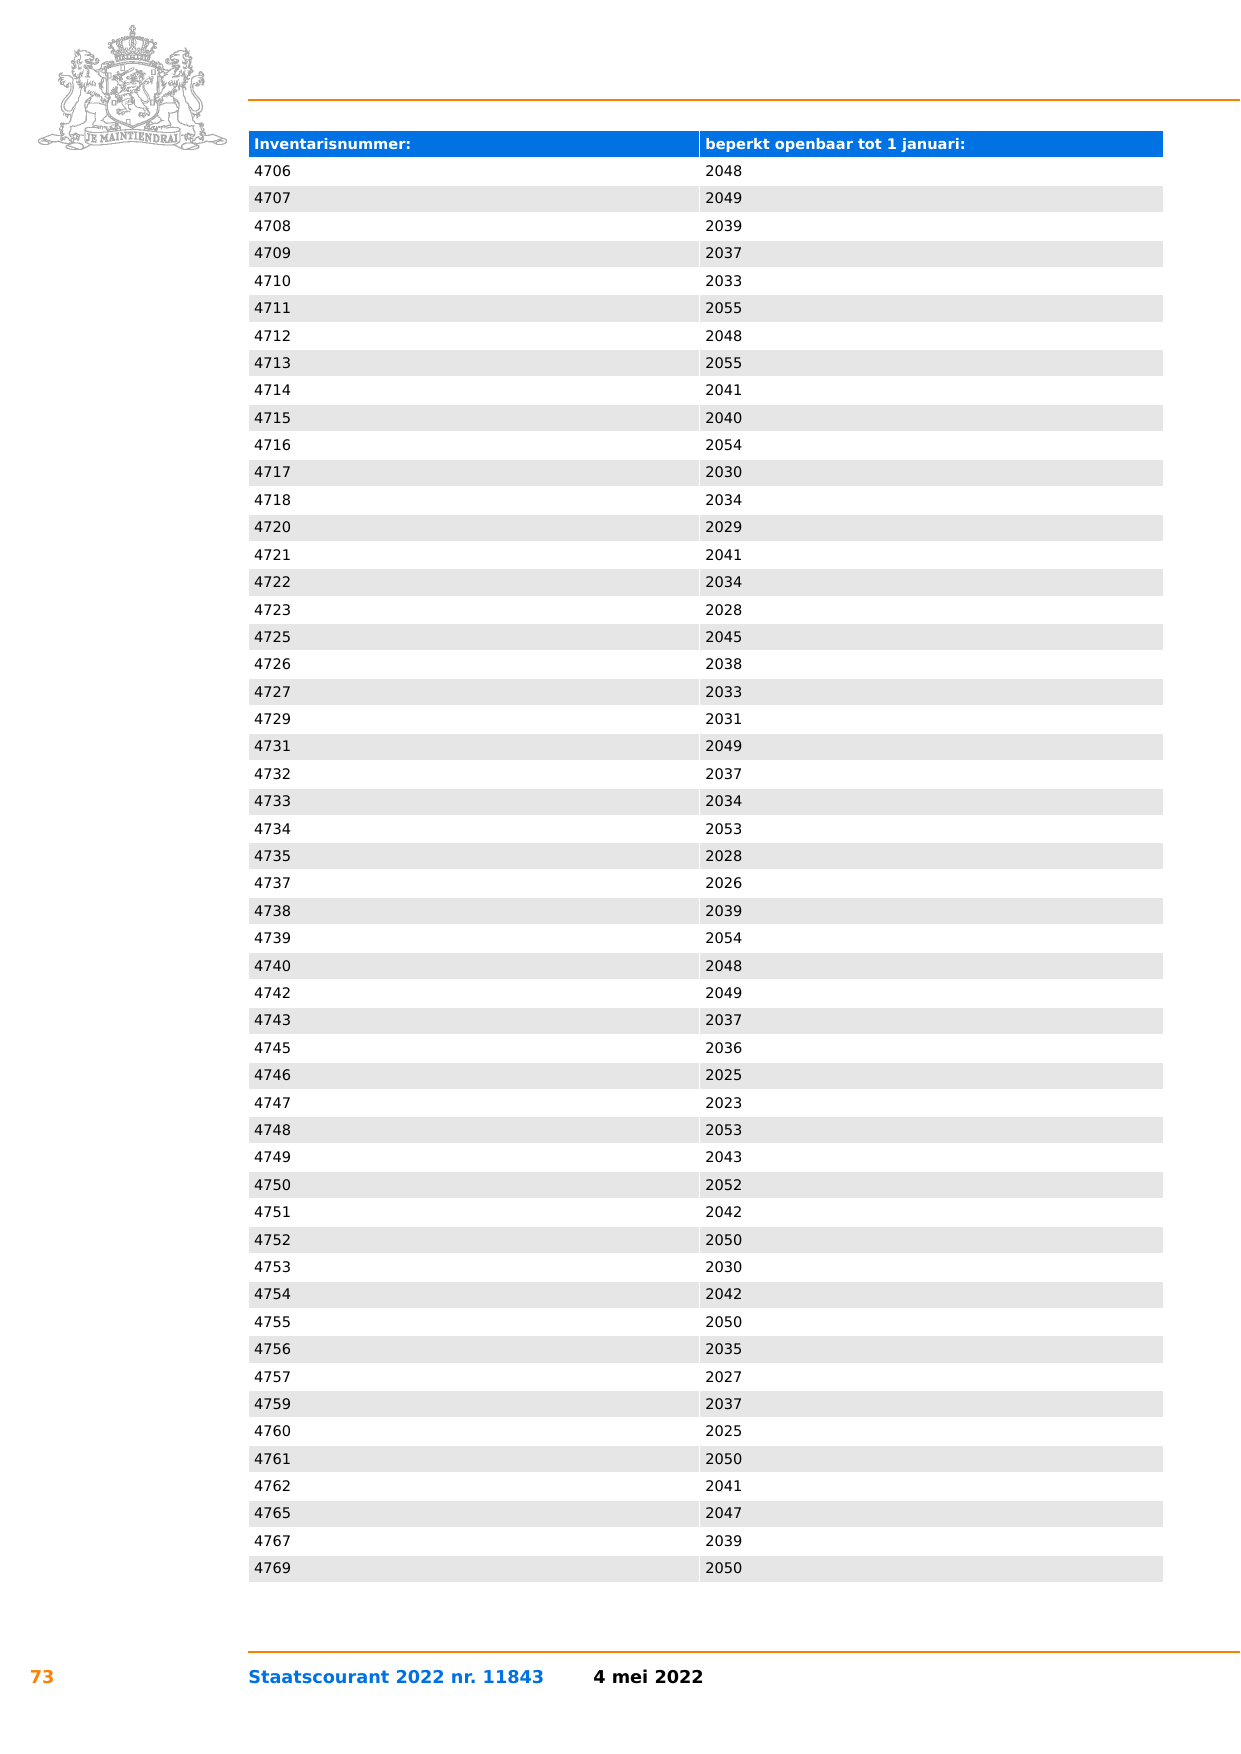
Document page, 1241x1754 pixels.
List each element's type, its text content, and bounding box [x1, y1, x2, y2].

table_cell 4753 [249, 1254, 699, 1281]
table_cell 4711 [249, 295, 699, 322]
table_cell 2037 [700, 241, 1163, 267]
table_cell 4754 [249, 1282, 699, 1308]
table_header beperkt openbaar tot 1 januari: [700, 131, 1163, 157]
table_cell 4723 [249, 597, 699, 623]
table_cell 4726 [249, 651, 699, 678]
table_cell 2040 [700, 405, 1163, 431]
table_cell 2055 [700, 350, 1163, 376]
table_cell 2027 [700, 1364, 1163, 1390]
table_cell 4752 [249, 1227, 699, 1253]
table_cell 4756 [249, 1336, 699, 1363]
table_cell 4740 [249, 953, 699, 979]
table_cell 4734 [249, 816, 699, 842]
table_cell 2033 [700, 268, 1163, 294]
table_cell 4710 [249, 268, 699, 294]
table_cell 4746 [249, 1063, 699, 1089]
table_cell 2037 [700, 1391, 1163, 1417]
table_cell 2038 [700, 651, 1163, 678]
picture [38, 25, 227, 150]
table_cell 4713 [249, 350, 699, 376]
table_cell 4720 [249, 515, 699, 541]
table_cell 4757 [249, 1364, 699, 1390]
table_cell 2054 [700, 432, 1163, 459]
table_cell 2047 [700, 1501, 1163, 1527]
table_cell 2025 [700, 1063, 1163, 1089]
table_cell 4760 [249, 1419, 699, 1445]
table_cell 2033 [700, 679, 1163, 705]
table_cell 4747 [249, 1090, 699, 1116]
table_cell 4750 [249, 1172, 699, 1198]
table_cell 4715 [249, 405, 699, 431]
table_cell 4722 [249, 569, 699, 596]
table_cell 4708 [249, 213, 699, 239]
table_cell 4743 [249, 1008, 699, 1034]
table_cell 2034 [700, 487, 1163, 513]
table_cell 4712 [249, 323, 699, 349]
table_cell 4739 [249, 925, 699, 952]
table_cell 2042 [700, 1199, 1163, 1226]
table_cell 2041 [700, 542, 1163, 568]
table_cell 4748 [249, 1117, 699, 1143]
table_cell 2028 [700, 843, 1163, 869]
table_cell 4727 [249, 679, 699, 705]
table_cell 2034 [700, 569, 1163, 596]
table_cell 4716 [249, 432, 699, 459]
table_cell 2045 [700, 624, 1163, 650]
table_cell 2026 [700, 871, 1163, 897]
table_cell 4709 [249, 241, 699, 267]
table_cell 4718 [249, 487, 699, 513]
table_cell 2050 [700, 1227, 1163, 1253]
table_cell 2048 [700, 158, 1163, 185]
table_cell 2039 [700, 898, 1163, 924]
table_cell 4717 [249, 460, 699, 486]
table_cell 2048 [700, 323, 1163, 349]
table_cell 2049 [700, 734, 1163, 760]
table_cell 4742 [249, 980, 699, 1007]
table_cell 4737 [249, 871, 699, 897]
table_cell 4733 [249, 789, 699, 815]
table_cell 4738 [249, 898, 699, 924]
table_cell 2036 [700, 1035, 1163, 1061]
table_cell 4749 [249, 1145, 699, 1171]
table_cell 2030 [700, 460, 1163, 486]
table_cell 2053 [700, 1117, 1163, 1143]
table_cell 4751 [249, 1199, 699, 1226]
table_cell 2048 [700, 953, 1163, 979]
table_cell 4732 [249, 761, 699, 787]
table_cell 2042 [700, 1282, 1163, 1308]
table_cell 2041 [700, 378, 1163, 404]
table_cell 2054 [700, 925, 1163, 952]
table_cell 2039 [700, 213, 1163, 239]
table_cell 2030 [700, 1254, 1163, 1281]
table_cell 4767 [249, 1528, 699, 1554]
table_cell 4745 [249, 1035, 699, 1061]
table_cell 2035 [700, 1336, 1163, 1363]
table_cell 2050 [700, 1556, 1163, 1582]
table_cell 2050 [700, 1309, 1163, 1335]
table_cell 4759 [249, 1391, 699, 1417]
table_cell 4762 [249, 1473, 699, 1500]
table_cell 2031 [700, 706, 1163, 733]
table_cell 2028 [700, 597, 1163, 623]
table_cell 2039 [700, 1528, 1163, 1554]
table_cell 2049 [700, 186, 1163, 212]
table_cell 2041 [700, 1473, 1163, 1500]
table_cell 2053 [700, 816, 1163, 842]
table_cell 2025 [700, 1419, 1163, 1445]
table_cell 2050 [700, 1446, 1163, 1472]
table_cell 4729 [249, 706, 699, 733]
table_cell 4769 [249, 1556, 699, 1582]
table_cell 2037 [700, 1008, 1163, 1034]
table_cell 2052 [700, 1172, 1163, 1198]
table_cell 4761 [249, 1446, 699, 1472]
table_cell 2023 [700, 1090, 1163, 1116]
table_cell 2034 [700, 789, 1163, 815]
table_cell 4721 [249, 542, 699, 568]
table_cell 4714 [249, 378, 699, 404]
table_cell 4707 [249, 186, 699, 212]
table_header Inventarisnummer: [249, 131, 699, 157]
table_cell 4706 [249, 158, 699, 185]
table_cell 2037 [700, 761, 1163, 787]
table_cell 4735 [249, 843, 699, 869]
table_cell 2055 [700, 295, 1163, 322]
table_cell 4755 [249, 1309, 699, 1335]
table_cell 4731 [249, 734, 699, 760]
table_cell 2029 [700, 515, 1163, 541]
table_cell 4765 [249, 1501, 699, 1527]
table_cell 4725 [249, 624, 699, 650]
table_cell 2049 [700, 980, 1163, 1007]
table_cell 2043 [700, 1145, 1163, 1171]
